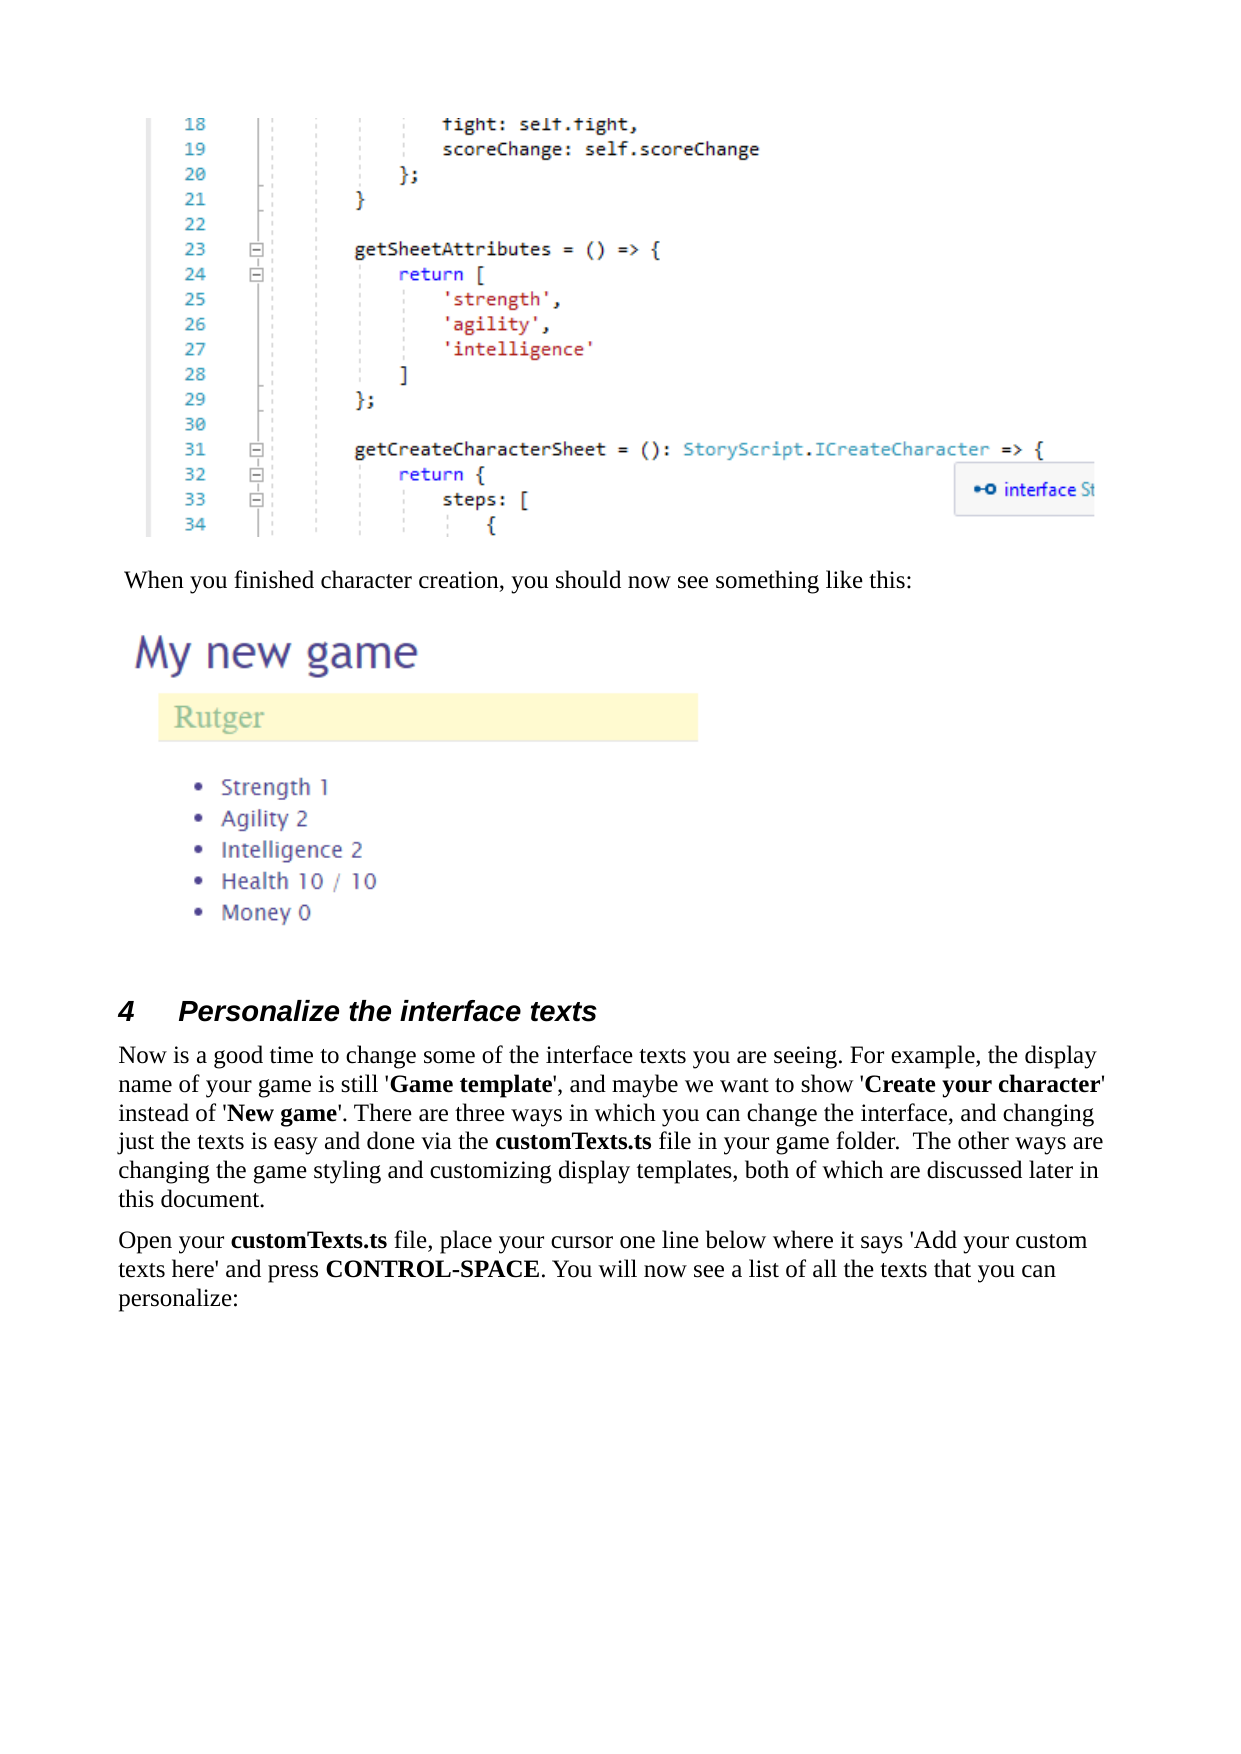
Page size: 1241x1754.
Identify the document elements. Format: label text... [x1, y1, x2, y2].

text Open your customTexts.ts file, place your cursor one line below where it says 'Add your custom texts here' and press CONTROL-SPACE. You will now see a list of all the texts that you can personalize: [118, 1225, 1122, 1311]
subtitle Personalize the interface texts [118, 994, 1122, 1028]
text When you finished character creation, you should now see something like this: [118, 566, 1122, 594]
text Now is a good time to change some of the interface texts you are seeing. For example, the display name of your game is still 'Game template', and maybe we want to show 'Create your character' instead of 'New game'. There are three ways in which you can change the interface, and changing just the texts is easy and done via the customTexts.ts file in your game folder. The other ways are changing the game styling and customizing display templates, both of which are discussed later in this document. [118, 1040, 1122, 1213]
picture [118, 623, 703, 941]
picture [145, 118, 1095, 537]
